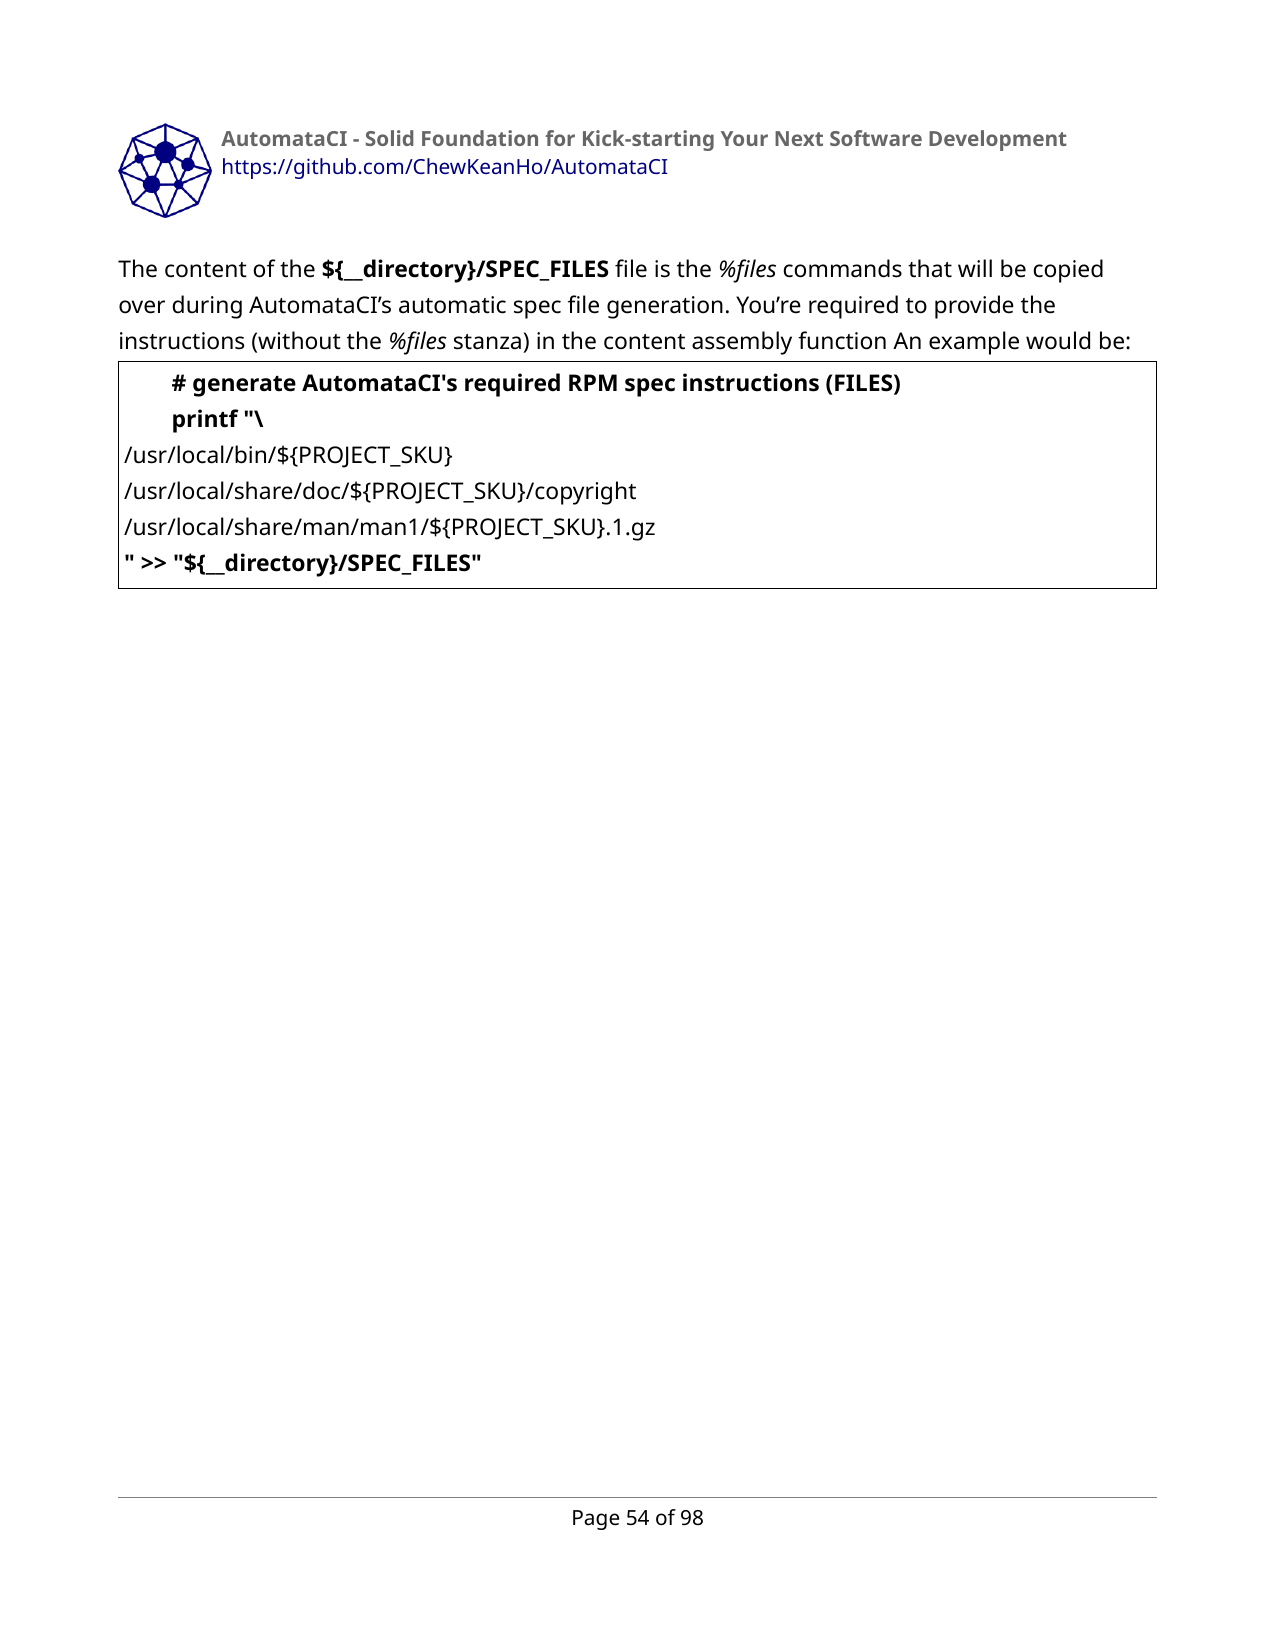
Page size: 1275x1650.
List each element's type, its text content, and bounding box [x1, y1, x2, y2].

table_header # generate AutomataCI's required RPM spec instructions (FILES) printf "\ /usr/local/bin/${PROJECT_SKU} /usr/local/share/doc/${PROJECT_SKU}/copyright /usr/local/share/man/man1/${PROJECT_SKU}.1.gz " >> "${__directory}/SPEC_FILES" [119, 362, 1156, 588]
picture [118, 123, 212, 218]
text The content of the ${__directory}/SPEC_FILES file is the %files commands that will be copied over during AutomataCI’s automatic spec file generation. You’re required to provide the instructions (without the %files stanza) in the content assembly function An example would be: [118, 253, 1157, 356]
